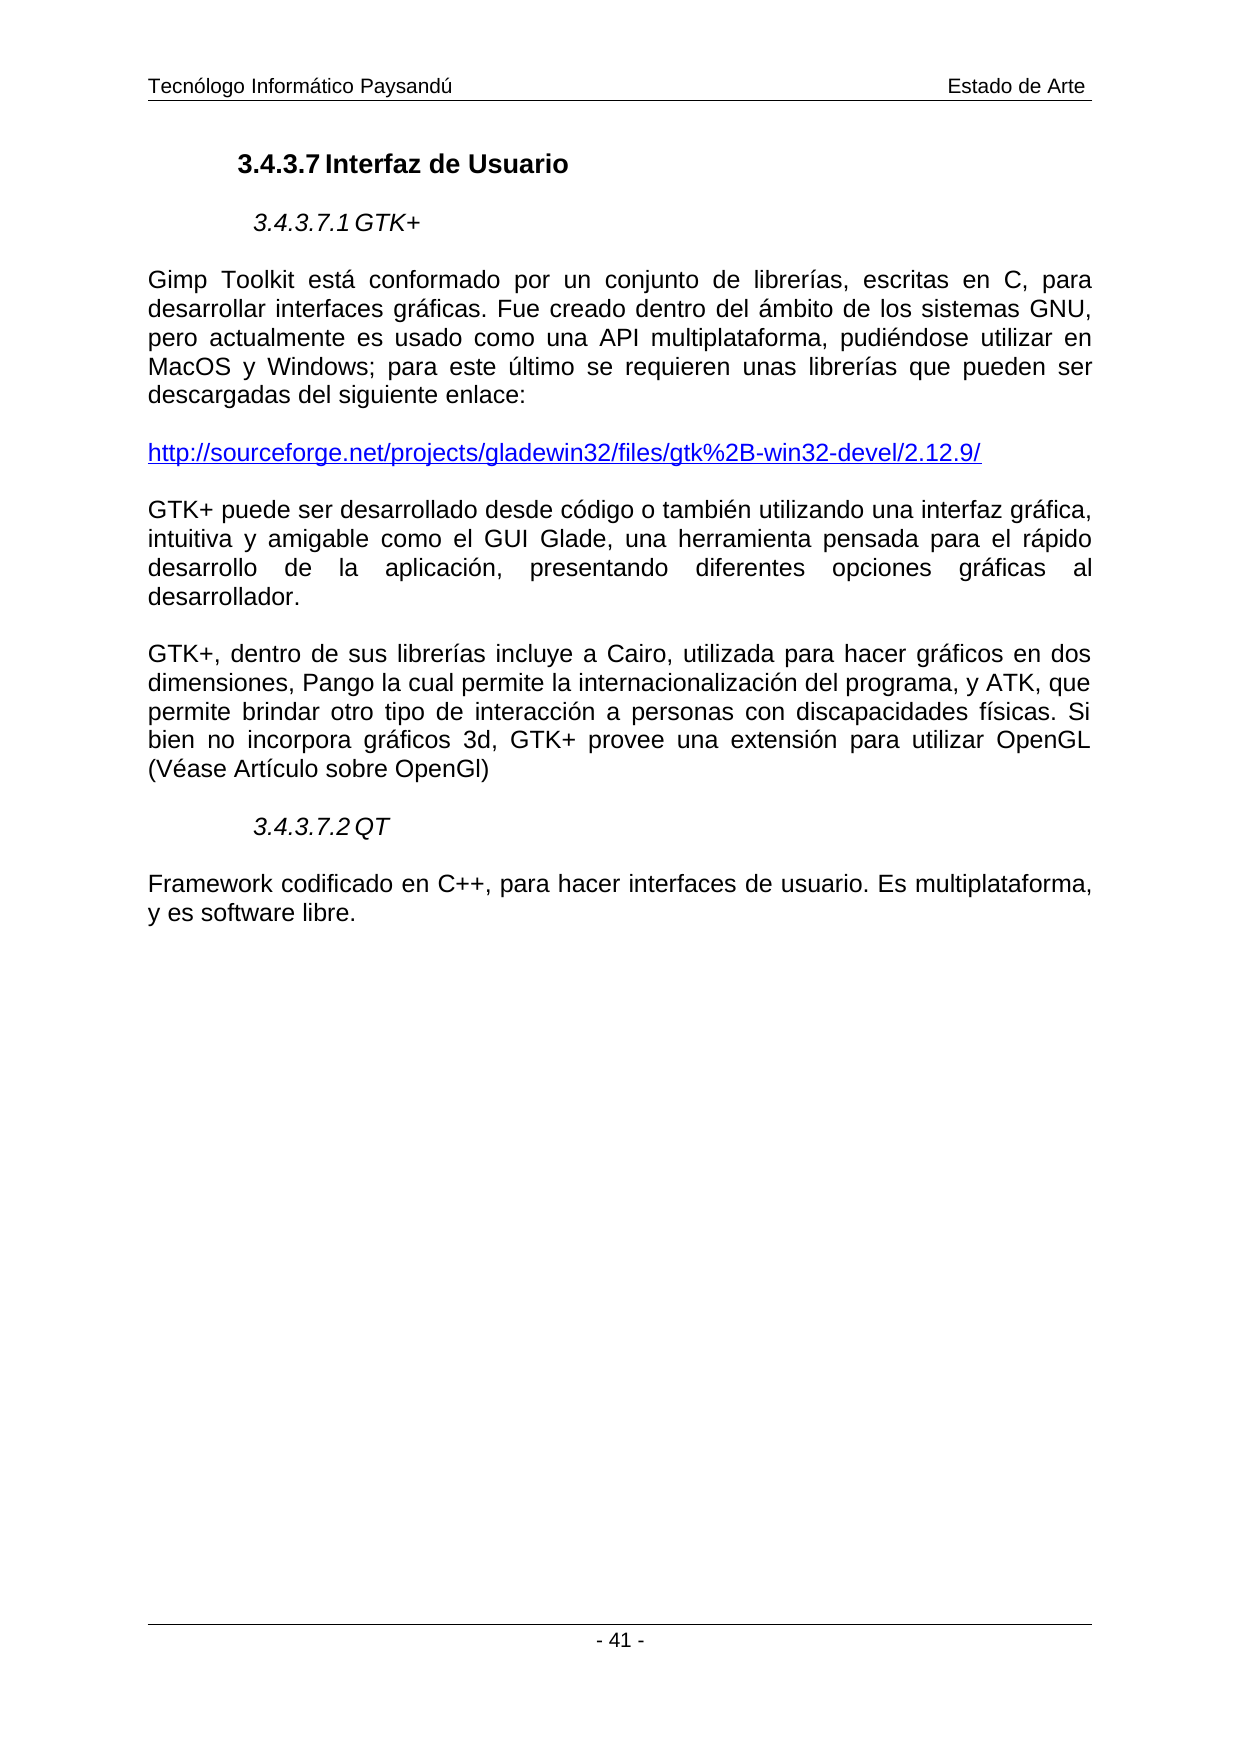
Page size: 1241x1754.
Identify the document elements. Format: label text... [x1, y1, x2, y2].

text GTK+ puede ser desarrollado desde código o también utilizando una interfaz gráfica, intuitiva y amigable como el GUI Glade, una herramienta pensada para el rápido desarrollo de la aplicación, presentando diferentes opciones gráficas al desarrollador. [148, 495, 1092, 610]
text Gimp Toolkit está conformado por un conjunto de librerías, escritas en C, para desarrollar interfaces gráficas. Fue creado dentro del ámbito de los sistemas GNU, pero actualmente es usado como una API multiplataforma, pudiéndose utilizar en MacOS y Windows; para este último se requieren unas librerías que pueden ser descargadas del siguiente enlace: [148, 265, 1092, 409]
subtitle GTK+ [253, 208, 1092, 236]
text Framework codificado en C++, para hacer interfaces de usuario. Es multiplataforma, y es software libre. [148, 869, 1092, 926]
text http://sourceforge.net/projects/gladewin32/files/gtk%2B-win32-devel/2.12.9/ [148, 438, 1092, 466]
subtitle QT [253, 811, 1092, 840]
text GTK+, dentro de sus librerías incluye a Cairo, utilizada para hacer gráficos en dos dimensiones, Pango la cual permite la internacionalización del programa, y ATK, que permite brindar otro tipo de interacción a personas con discapacidades físicas. Si bien no incorpora gráficos 3d, GTK+ provee una extensión para utilizar OpenGL (Véase Artículo sobre OpenGl) [148, 639, 1092, 783]
subtitle Interfaz de Usuario [237, 148, 1092, 179]
